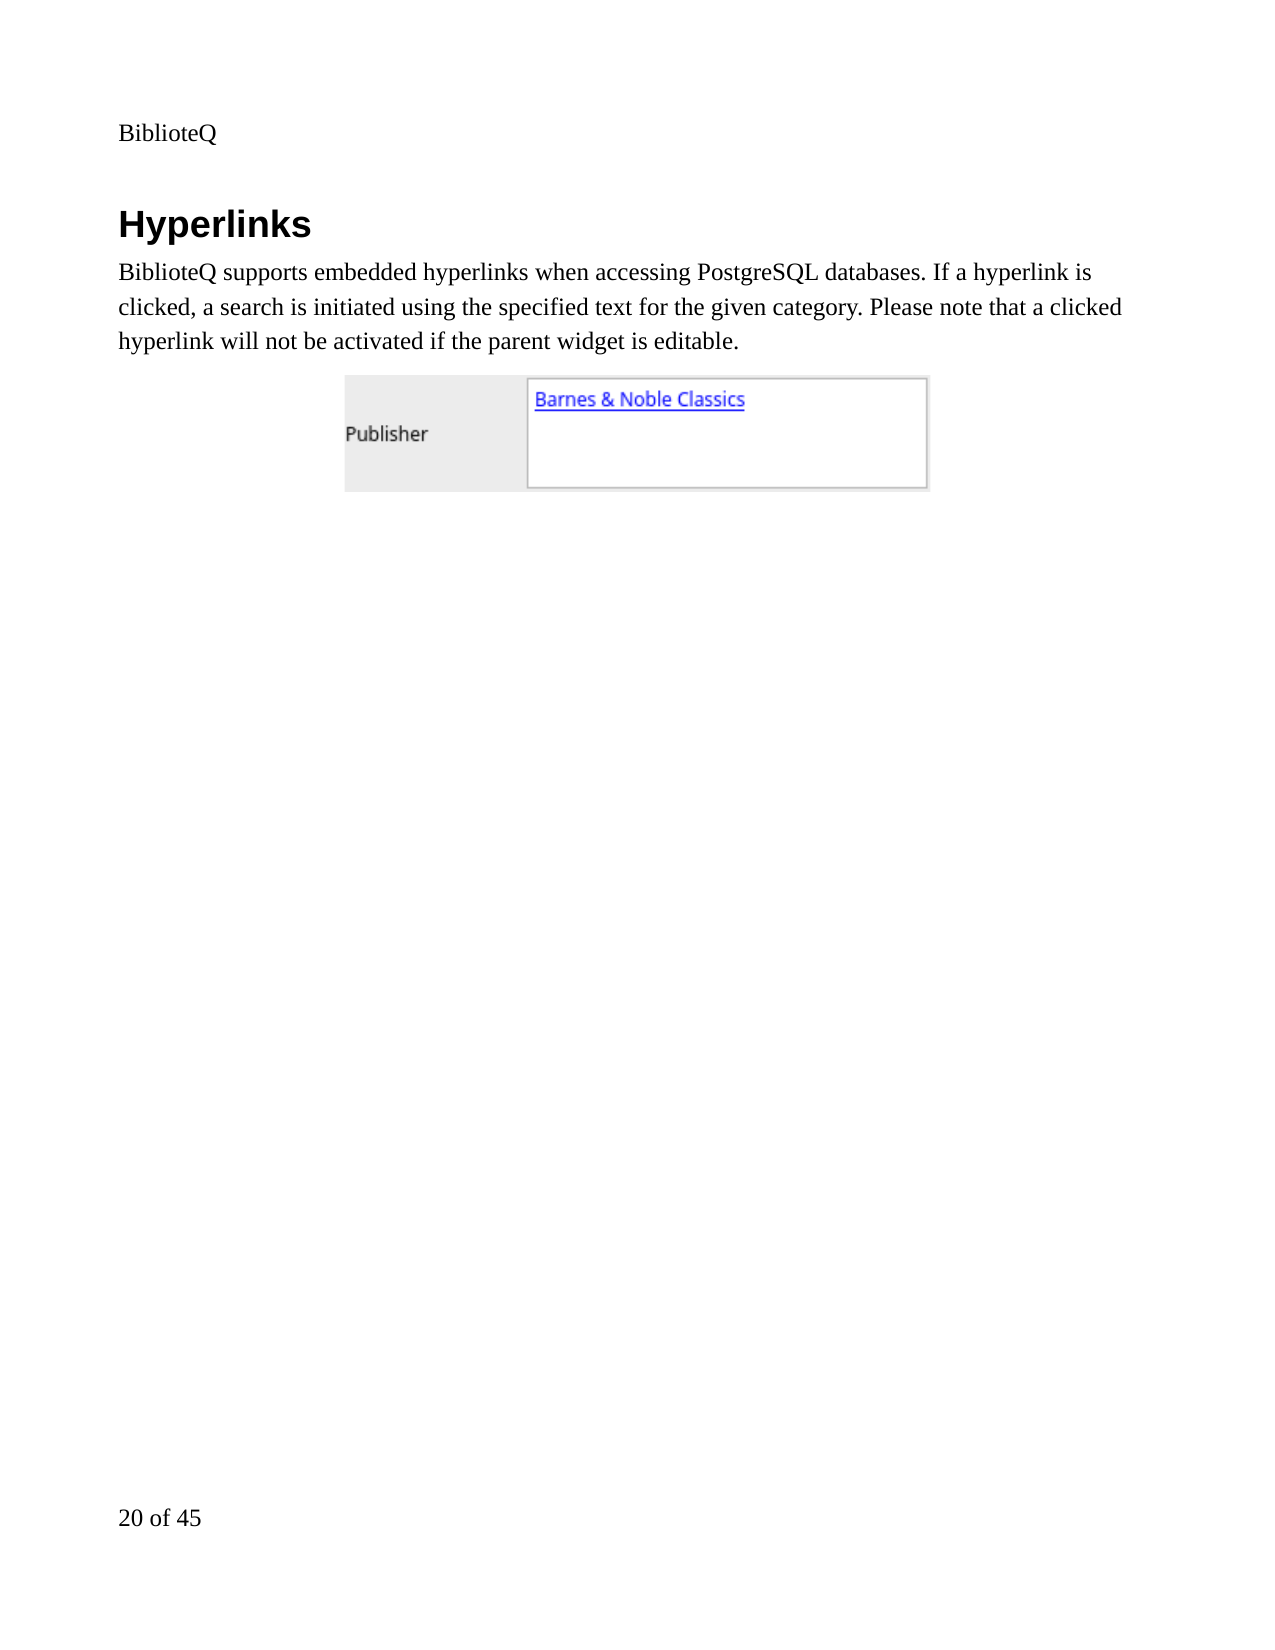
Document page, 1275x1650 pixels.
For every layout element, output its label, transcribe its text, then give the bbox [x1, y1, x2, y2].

text BiblioteQ supports embedded hyperlinks when accessing PostgreSQL databases. If a hyperlink is clicked, a search is initiated using the specified text for the given category. Please note that a clicked hyperlink will not be activated if the parent widget is editable. [118, 257, 1157, 355]
subtitle Hyperlinks [118, 201, 1157, 245]
picture [344, 375, 931, 492]
